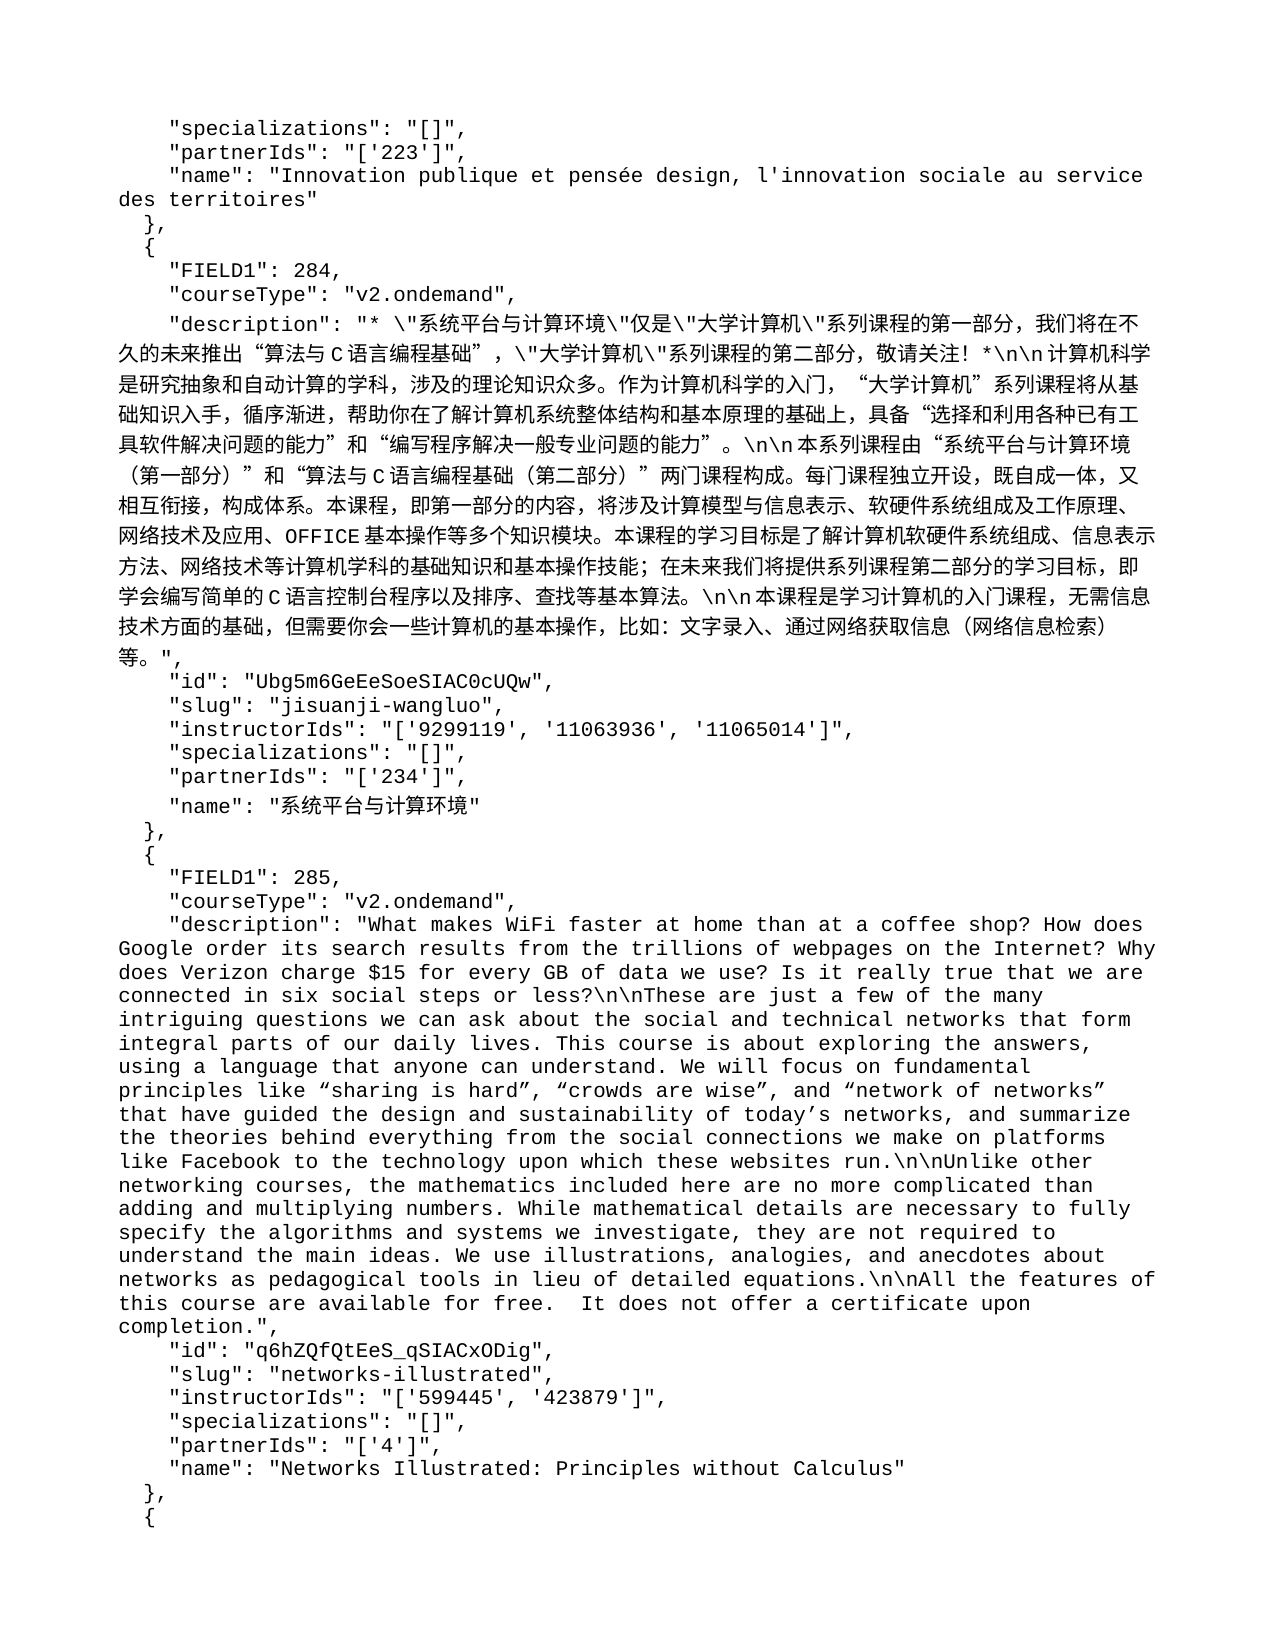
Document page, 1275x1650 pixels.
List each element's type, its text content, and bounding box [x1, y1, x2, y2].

text "partnerIds": "['223']", [118, 142, 1157, 165]
text "description": "What makes WiFi faster at home than at a coffee shop? How does Google order its search results from the trillions of webpages on the Internet? Why does Verizon charge $15 for every GB of data we use? Is it really true that we are connected in six social steps or less?\n\nThese are just a few of the many intriguing questions we can ask about the social and technical networks that form integral parts of our daily lives. This course is about exploring the answers, using a language that anyone can understand. We will focus on fundamental principles like “sharing is hard”, “crowds are wise”, and “network of networks” that have guided the design and sustainability of today’s networks, and summarize the theories behind everything from the social connections we make on platforms like Facebook to the technology upon which these websites run.\n\nUnlike other networking courses, the mathematics included here are no more complicated than adding and multiplying numbers. While mathematical details are necessary to fully specify the algorithms and systems we investigate, they are not required to understand the main ideas. We use illustrations, analogies, and anecdotes about networks as pedagogical tools in lieu of detailed equations.\n\nAll the features of this course are available for free. It does not offer a certificate upon completion.", [118, 914, 1157, 1340]
text { [118, 1506, 1157, 1529]
text "description": "* \"系统平台与计算环境\"仅是\"大学计算机\"系列课程的第一部分，我们将在不久的未来推出“算法与C语言编程基础”，\"大学计算机\"系列课程的第二部分，敬请关注！*\n\n计算机科学是研究抽象和自动计算的学科，涉及的理论知识众多。作为计算机科学的入门，“大学计算机”系列课程将从基础知识入手，循序渐进，帮助你在了解计算机系统整体结构和基本原理的基础上，具备“选择和利用各种已有工具软件解决问题的能力”和“编写程序解决一般专业问题的能力”。\n\n本系列课程由“系统平台与计算环境（第一部分）”和“算法与C语言编程基础（第二部分）”两门课程构成。每门课程独立开设，既自成一体，又相互衔接，构成体系。本课程，即第一部分的内容，将涉及计算模型与信息表示、软硬件系统组成及工作原理、网络技术及应用、OFFICE基本操作等多个知识模块。本课程的学习目标是了解计算机软硬件系统组成、信息表示方法、网络技术等计算机学科的基础知识和基本操作技能；在未来我们将提供系列课程第二部分的学习目标，即学会编写简单的C语言控制台程序以及排序、查找等基本算法。\n\n本课程是学习计算机的入门课程，无需信息技术方面的基础，但需要你会一些计算机的基本操作，比如：文字录入、通过网络获取信息（网络信息检索）等。", [118, 307, 1157, 671]
text "name": "Networks Illustrated: Principles without Calculus" [118, 1458, 1157, 1482]
text "specializations": "[]", [118, 1411, 1157, 1435]
text "specializations": "[]", [118, 118, 1157, 142]
text "FIELD1": 284, [118, 260, 1157, 284]
text }, [118, 213, 1157, 236]
text "specializations": "[]", [118, 742, 1157, 766]
text "id": "Ubg5m6GeEeSoeSIAC0cUQw", [118, 671, 1157, 695]
text "courseType": "v2.ondemand", [118, 284, 1157, 307]
text "partnerIds": "['234']", [118, 766, 1157, 789]
text }, [118, 1482, 1157, 1506]
text "courseType": "v2.ondemand", [118, 891, 1157, 914]
text "id": "q6hZQfQtEeS_qSIACxODig", [118, 1340, 1157, 1364]
text "instructorIds": "['9299119', '11063936', '11065014']", [118, 718, 1157, 742]
text { [118, 843, 1157, 867]
text "instructorIds": "['599445', '423879']", [118, 1387, 1157, 1411]
text { [118, 236, 1157, 260]
text "name": "Innovation publique et pensée design, l'innovation sociale au service des territoires" [118, 165, 1157, 213]
text "FIELD1": 285, [118, 867, 1157, 891]
text }, [118, 820, 1157, 843]
text "slug": "networks-illustrated", [118, 1364, 1157, 1387]
text "name": "系统平台与计算环境" [118, 789, 1157, 820]
text "slug": "jisuanji-wangluo", [118, 695, 1157, 718]
text "partnerIds": "['4']", [118, 1435, 1157, 1458]
